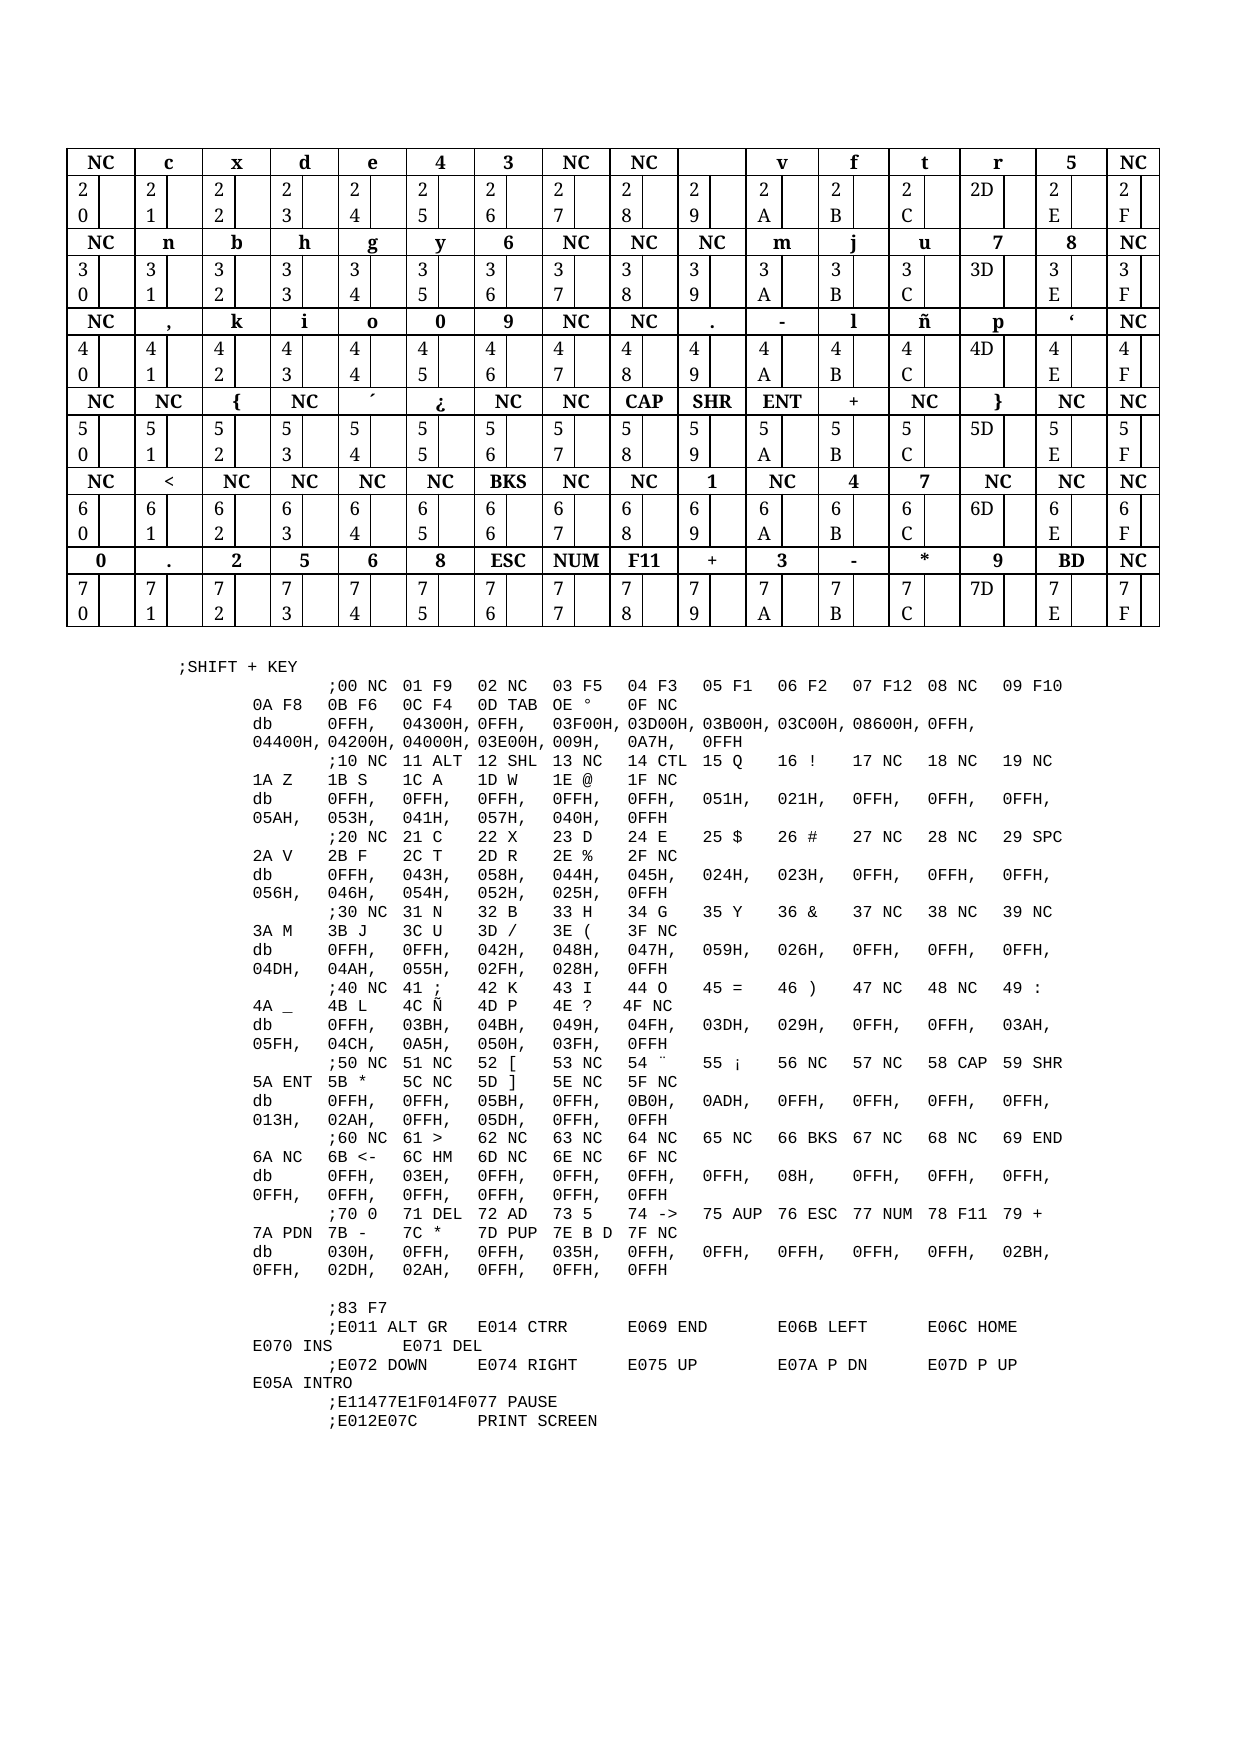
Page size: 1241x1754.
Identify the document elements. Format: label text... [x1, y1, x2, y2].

table_cell [854, 416, 888, 466]
table_cell [236, 176, 270, 227]
table_cell [711, 495, 745, 546]
table_cell 74 [339, 575, 370, 626]
table_cell 20 [68, 176, 98, 227]
table_cell [439, 256, 474, 307]
table_cell 6A [747, 495, 781, 546]
table_cell [643, 495, 677, 546]
table_cell 3A [747, 256, 781, 307]
table_cell [236, 575, 270, 626]
table_cell [575, 575, 609, 626]
table_cell 7D [961, 575, 1003, 626]
table_cell 38 [611, 256, 642, 307]
table_cell i [271, 309, 338, 334]
table_cell 8 [407, 548, 474, 573]
table_cell 60 [68, 495, 98, 546]
table_cell 75 [407, 575, 438, 626]
text ;00 NC 01 F9 02 NC 03 F5 04 F3 05 F1 06 F2 07 F12 08 NC 09 F10 0A F8 0B F6 0C F4 0D TAB OE ° 0F NC [177, 677, 1063, 715]
table_cell NC [890, 388, 959, 414]
table_cell f [819, 149, 888, 175]
table_cell 4E [1037, 336, 1071, 387]
table_cell [575, 176, 609, 227]
table_cell 43 [271, 336, 302, 387]
table_cell [925, 575, 959, 626]
table_cell [100, 336, 134, 387]
table_cell b [203, 229, 270, 254]
table_cell [236, 416, 270, 466]
table_cell [1005, 575, 1035, 626]
table_cell 0 [407, 309, 474, 334]
text ;E012E07C PRINT SCREEN [177, 1413, 1063, 1432]
table_cell 31 [136, 256, 166, 307]
text db 0FFH, 0FFH, 0FFH, 0FFH, 0FFH, 051H, 021H, 0FFH, 0FFH, 0FFH, 05AH, 053H, 041H, 057H, 040H, 0FFH [177, 791, 1063, 828]
table_cell 4A [747, 336, 781, 387]
table_cell NC [611, 468, 677, 493]
table_cell . [136, 548, 202, 573]
table_cell [1072, 176, 1106, 227]
table_cell [1142, 256, 1159, 307]
table_cell NC [1108, 388, 1159, 414]
table_cell F11 [611, 548, 677, 573]
table_cell 55 [407, 416, 438, 466]
table_cell [679, 149, 745, 175]
table_cell [925, 495, 959, 546]
table_cell [1142, 336, 1159, 387]
table_cell 39 [679, 256, 709, 307]
table_cell } [961, 388, 1035, 414]
table_cell 5A [747, 416, 781, 466]
table_cell 77 [543, 575, 574, 626]
table_cell [854, 575, 888, 626]
table_cell 72 [203, 575, 234, 626]
table_cell c [136, 149, 202, 175]
text ;60 NC 61 > 62 NC 63 NC 64 NC 65 NC 66 BKS 67 NC 68 NC 69 END 6A NC 6B <- 6C HM 6D NC 6E NC 6F NC [177, 1130, 1063, 1168]
table_cell [507, 416, 542, 466]
table_cell p [961, 309, 1035, 334]
table_cell { [203, 388, 270, 414]
table_cell 3E [1037, 256, 1071, 307]
table_cell NC [611, 309, 677, 334]
table_cell < [136, 468, 202, 493]
table_cell e [339, 149, 406, 175]
table_cell [1072, 256, 1106, 307]
table_cell ENT [747, 388, 818, 414]
table_cell [236, 495, 270, 546]
table_cell [236, 336, 270, 387]
table_cell 5D [961, 416, 1003, 466]
table_cell [371, 495, 406, 546]
table_cell [925, 256, 959, 307]
table_cell [783, 176, 818, 227]
table_cell 3C [890, 256, 924, 307]
table_cell [854, 256, 888, 307]
table_cell 9 [961, 548, 1035, 573]
table_cell 2E [1037, 176, 1071, 227]
table_cell 64 [339, 495, 370, 546]
table_cell 7 [890, 468, 959, 493]
table_cell 36 [475, 256, 506, 307]
table_cell [168, 176, 202, 227]
table_cell [925, 176, 959, 227]
table_cell 23 [271, 176, 302, 227]
table_cell 76 [475, 575, 506, 626]
table_cell 33 [271, 256, 302, 307]
text db 0FFH, 0FFH, 042H, 048H, 047H, 059H, 026H, 0FFH, 0FFH, 0FFH, 04DH, 04AH, 055H, 02FH, 028H, 0FFH [177, 941, 1063, 979]
table_cell [1005, 256, 1035, 307]
table_cell [711, 256, 745, 307]
table_cell [507, 575, 542, 626]
table_cell NC [271, 388, 338, 414]
table_cell [371, 176, 406, 227]
table_cell [925, 416, 959, 466]
table_cell [168, 575, 202, 626]
table_cell d [271, 149, 338, 175]
table_cell n [136, 229, 202, 254]
table_cell 26 [475, 176, 506, 227]
table_cell [439, 575, 474, 626]
table_cell [1142, 575, 1159, 626]
table_cell 4F [1108, 336, 1140, 387]
table_cell [854, 336, 888, 387]
table_cell 28 [611, 176, 642, 227]
table_cell 6E [1037, 495, 1071, 546]
table_cell 65 [407, 495, 438, 546]
table_cell 6F [1108, 495, 1140, 546]
table_cell NC [203, 468, 270, 493]
table_cell [168, 416, 202, 466]
table_cell . [679, 309, 745, 334]
table_cell [371, 256, 406, 307]
table_cell 79 [679, 575, 709, 626]
table_cell NC [679, 229, 745, 254]
text ;E11477E1F014F077 PAUSE [177, 1394, 1063, 1413]
table_cell [100, 416, 134, 466]
table_cell 24 [339, 176, 370, 227]
table_cell 52 [203, 416, 234, 466]
table_cell CAP [611, 388, 677, 414]
text ;SHIFT + KEY [177, 659, 1063, 677]
table_cell SHR [679, 388, 745, 414]
table_cell NC [1108, 548, 1159, 573]
table_cell 54 [339, 416, 370, 466]
table_cell [1005, 176, 1035, 227]
table_cell [371, 336, 406, 387]
table_cell 4B [819, 336, 853, 387]
table_cell NC [543, 309, 609, 334]
table_cell 34 [339, 256, 370, 307]
table_cell [783, 336, 818, 387]
table_cell NC [543, 149, 609, 175]
table_cell [439, 176, 474, 227]
table_cell 50 [68, 416, 98, 466]
table_cell 22 [203, 176, 234, 227]
table_cell [168, 495, 202, 546]
table_cell 5F [1108, 416, 1140, 466]
table_cell + [819, 388, 888, 414]
table_cell 4 [407, 149, 474, 175]
table_cell 67 [543, 495, 574, 546]
table_cell ¿ [407, 388, 474, 414]
table_cell o [339, 309, 406, 334]
table_cell 7A [747, 575, 781, 626]
table_cell 4D [961, 336, 1003, 387]
table_cell 6C [890, 495, 924, 546]
table_cell j [819, 229, 888, 254]
table_cell 21 [136, 176, 166, 227]
table_cell [507, 176, 542, 227]
table_cell NC [543, 468, 609, 493]
text db 0FFH, 03EH, 0FFH, 0FFH, 0FFH, 0FFH, 08H, 0FFH, 0FFH, 0FFH, 0FFH, 0FFH, 0FFH, 0FFH, 0FFH, 0FFH [177, 1168, 1063, 1205]
table_cell 27 [543, 176, 574, 227]
table_cell [1142, 176, 1159, 227]
table_cell NC [1108, 229, 1159, 254]
table_cell 78 [611, 575, 642, 626]
table_cell [100, 176, 134, 227]
text db 0FFH, 03BH, 04BH, 049H, 04FH, 03DH, 029H, 0FFH, 0FFH, 03AH, 05FH, 04CH, 0A5H, 050H, 03FH, 0FFH [177, 1017, 1063, 1054]
table_cell 2B [819, 176, 853, 227]
table_cell NC [543, 388, 609, 414]
table_cell [303, 256, 338, 307]
table_cell [643, 416, 677, 466]
table_cell 6D [961, 495, 1003, 546]
table_cell NC [1108, 149, 1159, 175]
table_cell 57 [543, 416, 574, 466]
table_cell 37 [543, 256, 574, 307]
table_cell [439, 336, 474, 387]
table_cell t [890, 149, 959, 175]
table_cell 7E [1037, 575, 1071, 626]
table_cell 3 [475, 149, 542, 175]
table_cell 5 [1037, 149, 1106, 175]
table_cell 42 [203, 336, 234, 387]
table_cell - [747, 309, 818, 334]
table_cell NC [1037, 388, 1106, 414]
table_cell NC [543, 229, 609, 254]
table_cell 25 [407, 176, 438, 227]
text ;50 NC 51 NC 52 [ 53 NC 54 ¨ 55 ¡ 56 NC 57 NC 58 CAP 59 SHR 5A ENT 5B * 5C NC 5D ] 5E NC 5F NC [177, 1054, 1063, 1092]
table_cell [783, 256, 818, 307]
table_cell 61 [136, 495, 166, 546]
table_cell 4C [890, 336, 924, 387]
table_cell BKS [475, 468, 542, 493]
table_cell [1142, 495, 1159, 546]
table_cell 5 [271, 548, 338, 573]
text ;70 0 71 DEL 72 AD 73 5 74 -> 75 AUP 76 ESC 77 NUM 78 F11 79 + 7A PDN 7B - 7C * 7D PUP 7E B D 7F NC [177, 1205, 1063, 1243]
table_cell 53 [271, 416, 302, 466]
table_cell 3B [819, 256, 853, 307]
table_cell [507, 256, 542, 307]
table_cell [783, 575, 818, 626]
table_cell [711, 176, 745, 227]
table_cell [783, 495, 818, 546]
table_cell NC [407, 468, 474, 493]
table_cell BD [1037, 548, 1106, 573]
table_cell 3D [961, 256, 1003, 307]
table_cell k [203, 309, 270, 334]
table_cell [925, 336, 959, 387]
table_cell 6B [819, 495, 853, 546]
table_cell 9 [475, 309, 542, 334]
table_cell [575, 336, 609, 387]
table_cell NC [747, 468, 818, 493]
table_cell 3 [747, 548, 818, 573]
text db 030H, 0FFH, 0FFH, 035H, 0FFH, 0FFH, 0FFH, 0FFH, 0FFH, 02BH, 0FFH, 02DH, 02AH, 0FFH, 0FFH, 0FFH [177, 1243, 1063, 1281]
table_cell [507, 336, 542, 387]
table_cell [854, 495, 888, 546]
table_cell [711, 575, 745, 626]
text db 0FFH, 043H, 058H, 044H, 045H, 024H, 023H, 0FFH, 0FFH, 0FFH, 056H, 046H, 054H, 052H, 025H, 0FFH [177, 866, 1063, 904]
table_cell [643, 256, 677, 307]
table_cell 47 [543, 336, 574, 387]
table_cell x [203, 149, 270, 175]
table_cell NC [339, 468, 406, 493]
table_cell [303, 495, 338, 546]
table_cell [575, 416, 609, 466]
text db 0FFH, 04300H, 0FFH, 03F00H, 03D00H, 03B00H, 03C00H, 08600H, 0FFH, 04400H, 04200H, 04000H, 03E00H, 009H, 0A7H, 0FFH [177, 715, 1063, 753]
table_cell NC [68, 309, 134, 334]
table_cell NC [68, 229, 134, 254]
table_cell 7C [890, 575, 924, 626]
table_cell 46 [475, 336, 506, 387]
table_cell + [679, 548, 745, 573]
table_cell [236, 256, 270, 307]
table_cell [1072, 336, 1106, 387]
table_cell 71 [136, 575, 166, 626]
table_cell 7B [819, 575, 853, 626]
table_cell 35 [407, 256, 438, 307]
table_cell 40 [68, 336, 98, 387]
table_cell [100, 495, 134, 546]
table_cell [1005, 336, 1035, 387]
table_cell [168, 336, 202, 387]
table_cell 56 [475, 416, 506, 466]
table_cell 2D [961, 176, 1003, 227]
table_cell [575, 256, 609, 307]
table_cell 51 [136, 416, 166, 466]
table_cell 44 [339, 336, 370, 387]
table_cell 68 [611, 495, 642, 546]
table_cell g [339, 229, 406, 254]
table_cell 3F [1108, 256, 1140, 307]
table_cell h [271, 229, 338, 254]
text ;E072 DOWN E074 RIGHT E075 UP E07A P DN E07D P UP E05A INTRO [177, 1356, 1063, 1394]
table_cell [303, 336, 338, 387]
text ;40 NC 41 ; 42 K 43 I 44 O 45 = 46 ) 47 NC 48 NC 49 : 4A _ 4B L 4C Ñ 4D P 4E ? 4F NC [177, 979, 1063, 1017]
table_cell 62 [203, 495, 234, 546]
table_cell 70 [68, 575, 98, 626]
table_cell 1 [679, 468, 745, 493]
table_cell 73 [271, 575, 302, 626]
text ;30 NC 31 N 32 B 33 H 34 G 35 Y 36 & 37 NC 38 NC 39 NC 3A M 3B J 3C U 3D / 3E ( 3F NC [177, 904, 1063, 941]
table_cell m [747, 229, 818, 254]
table_cell NC [68, 149, 134, 175]
table_cell u [890, 229, 959, 254]
table_cell 32 [203, 256, 234, 307]
table_cell [1072, 575, 1106, 626]
table_cell 7 [961, 229, 1035, 254]
table_cell [1142, 416, 1159, 466]
table_cell v [747, 149, 818, 175]
table_cell 2C [890, 176, 924, 227]
table_cell NC [611, 149, 677, 175]
table_cell 5C [890, 416, 924, 466]
table_cell NC [1108, 309, 1159, 334]
table_cell NC [68, 468, 134, 493]
table_cell [303, 176, 338, 227]
table_cell NC [271, 468, 338, 493]
table_cell l [819, 309, 888, 334]
table_cell r [961, 149, 1035, 175]
table_cell 41 [136, 336, 166, 387]
table_cell 5E [1037, 416, 1071, 466]
table_cell 2F [1108, 176, 1140, 227]
table_cell 45 [407, 336, 438, 387]
table_cell [507, 495, 542, 546]
table_cell 2 [203, 548, 270, 573]
table_cell [783, 416, 818, 466]
table_cell [1072, 495, 1106, 546]
table_cell [303, 416, 338, 466]
table_cell [168, 256, 202, 307]
table_cell [100, 256, 134, 307]
table_cell 58 [611, 416, 642, 466]
table_cell 49 [679, 336, 709, 387]
table_cell ´ [339, 388, 406, 414]
table_cell ‘ [1037, 309, 1106, 334]
table_cell 6 [339, 548, 406, 573]
table_cell NC [136, 388, 202, 414]
table_cell [711, 336, 745, 387]
table_cell 30 [68, 256, 98, 307]
text ;10 NC 11 ALT 12 SHL 13 NC 14 CTL 15 Q 16 ! 17 NC 18 NC 19 NC 1A Z 1B S 1C A 1D W 1E @ 1F NC [177, 753, 1063, 791]
table_cell [575, 495, 609, 546]
table_cell NC [1108, 468, 1159, 493]
table_cell [1072, 416, 1106, 466]
table_cell [854, 176, 888, 227]
table_cell NC [611, 229, 677, 254]
table_cell ESC [475, 548, 542, 573]
table_cell - [819, 548, 888, 573]
text ;83 F7 [177, 1300, 1063, 1318]
table_cell [303, 575, 338, 626]
table_cell 59 [679, 416, 709, 466]
table_cell [643, 575, 677, 626]
table_cell NUM [543, 548, 609, 573]
table_cell ñ [890, 309, 959, 334]
table_cell 8 [1037, 229, 1106, 254]
table_cell [643, 336, 677, 387]
table_cell [439, 416, 474, 466]
table_cell [643, 176, 677, 227]
table_cell [1005, 495, 1035, 546]
table_cell NC [1037, 468, 1106, 493]
table_cell 29 [679, 176, 709, 227]
table_cell 66 [475, 495, 506, 546]
table_cell 4 [819, 468, 888, 493]
table_cell y [407, 229, 474, 254]
table_cell [711, 416, 745, 466]
table_cell 0 [68, 548, 134, 573]
table_cell [371, 575, 406, 626]
table_cell [100, 575, 134, 626]
text ;E011 ALT GR E014 CTRR E069 END E06B LEFT E06C HOME E070 INS E071 DEL [177, 1318, 1063, 1356]
table_cell * [890, 548, 959, 573]
text ;20 NC 21 C 22 X 23 D 24 E 25 $ 26 # 27 NC 28 NC 29 SPC 2A V 2B F 2C T 2D R 2E % 2F NC [177, 828, 1063, 866]
table_cell , [136, 309, 202, 334]
table_cell NC [475, 388, 542, 414]
table_cell 6 [475, 229, 542, 254]
table_cell [1005, 416, 1035, 466]
table_cell 2A [747, 176, 781, 227]
table_cell 48 [611, 336, 642, 387]
table_cell NC [961, 468, 1035, 493]
table_cell NC [68, 388, 134, 414]
table_cell 7F [1108, 575, 1140, 626]
table_cell 69 [679, 495, 709, 546]
table_cell [371, 416, 406, 466]
text db 0FFH, 0FFH, 05BH, 0FFH, 0B0H, 0ADH, 0FFH, 0FFH, 0FFH, 0FFH, 013H, 02AH, 0FFH, 05DH, 0FFH, 0FFH [177, 1092, 1063, 1130]
table_cell [439, 495, 474, 546]
table_cell 5B [819, 416, 853, 466]
table_cell 63 [271, 495, 302, 546]
